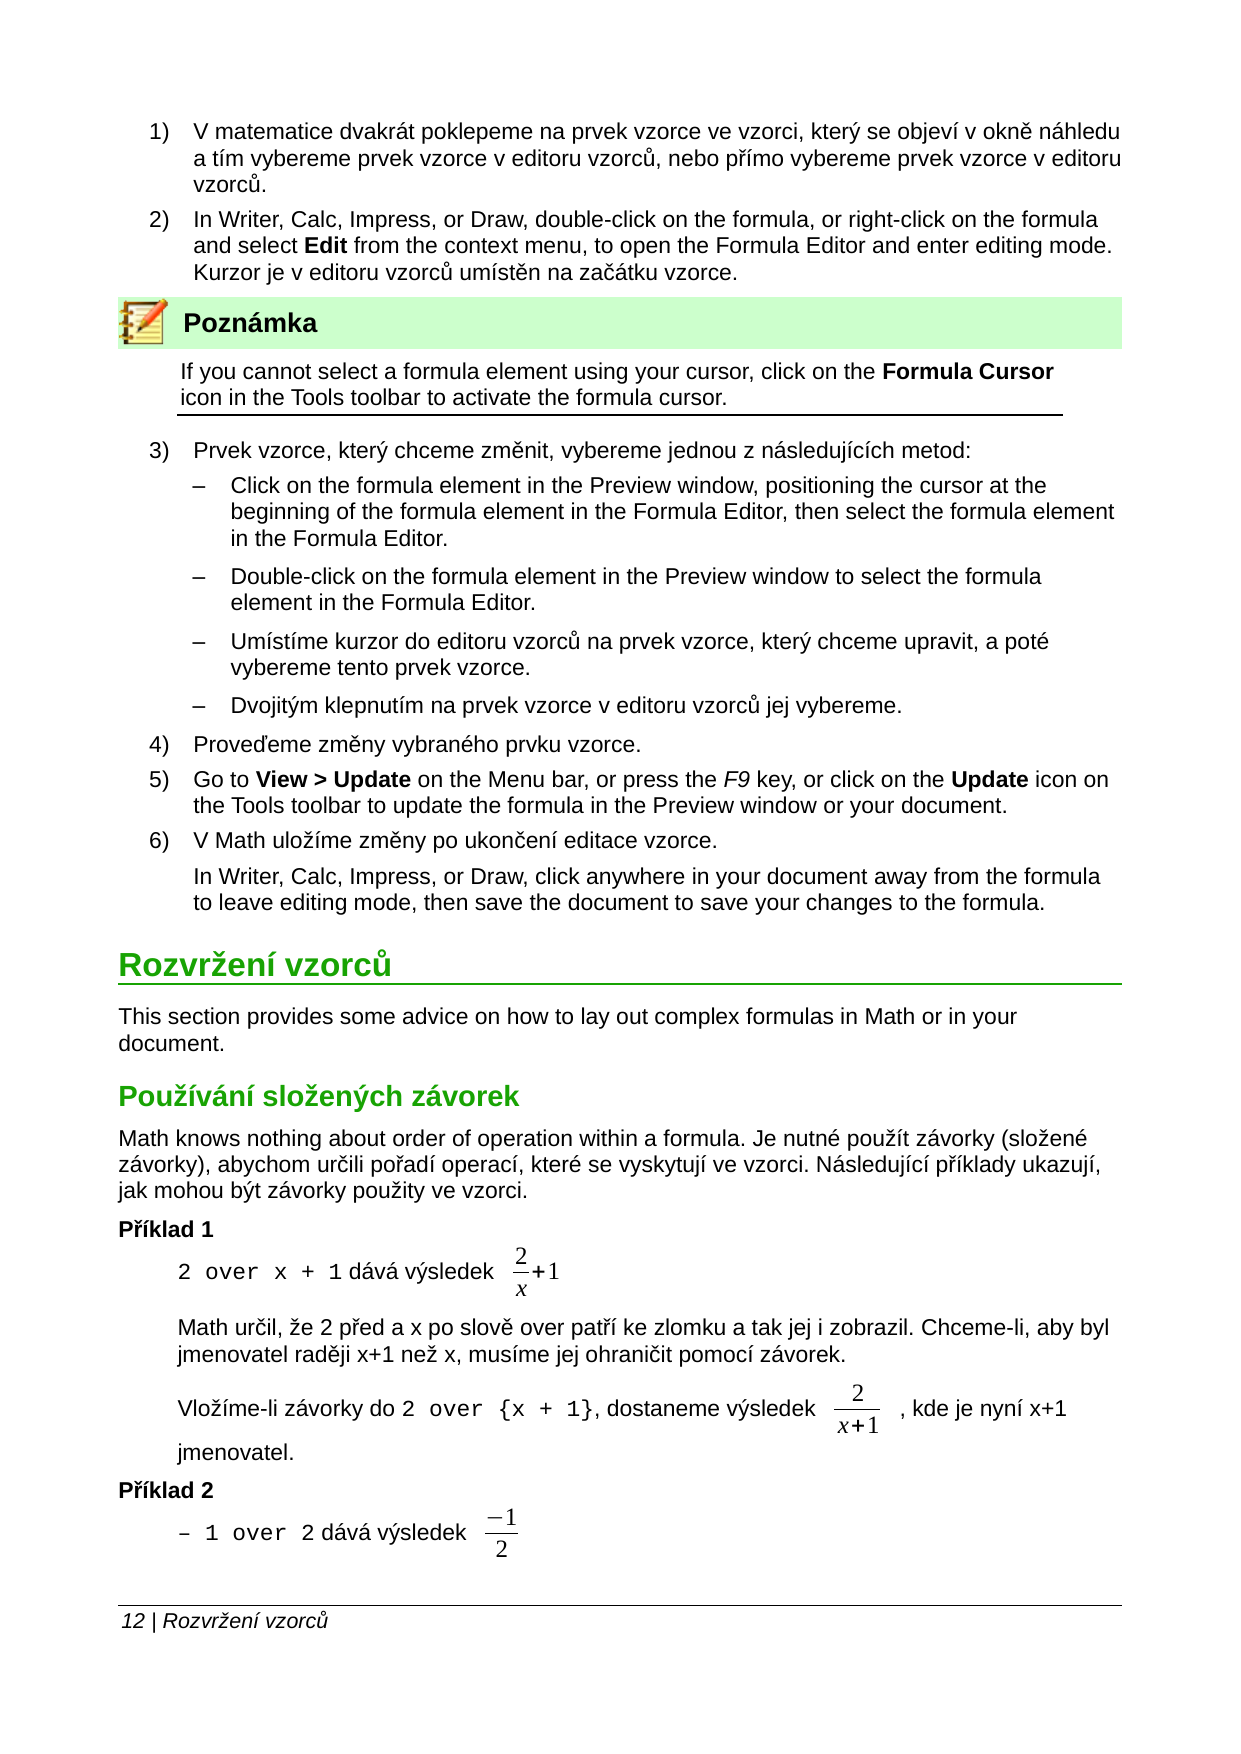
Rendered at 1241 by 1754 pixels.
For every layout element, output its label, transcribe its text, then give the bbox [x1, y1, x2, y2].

subtitle Poznámka [118, 297, 1122, 349]
list Umístíme kurzor do editoru vzorců na prvek vzorce, který chceme upravit, a poté vybereme tento prvek vzorce. [192, 628, 1122, 680]
text Math knows nothing about order of operation within a formula. Je nutné použít závorky (složené závorky), abychom určili pořadí operací, které se vyskytují ve vzorci. Následující příklady ukazují, jak mohou být závorky použity ve vzorci. [118, 1125, 1122, 1204]
text If you cannot select a formula element using your cursor, click on the Formula Cursor icon in the Tools toolbar to activate the formula cursor. [177, 355, 1063, 414]
list In Writer, Calc, Impress, or Draw, click anywhere in your document away from the formula to leave editing mode, then save the document to save your changes to the formula. [169, 863, 1122, 915]
text Příklad 1 [118, 1216, 1122, 1243]
list Dvojitým klepnutím na prvek vzorce v editoru vzorců jej vybereme. [192, 692, 1122, 719]
text Math určil, že 2 před a x po slově over patří ke zlomku a tak jej i zobrazil. Chceme-li, aby byl jmenovatel raději x+1 než x, musíme jej ohraničit pomocí závorek. [177, 1314, 1122, 1367]
picture [119, 297, 170, 348]
subtitle Rozvržení vzorců [118, 945, 1122, 983]
text – 1 over 2 dává výsledek [177, 1504, 1122, 1563]
list Proveďeme změny vybraného prvku vzorce. [169, 731, 1122, 757]
text 2 over x + 1 dává výsledek [177, 1243, 1122, 1302]
text Příklad 2 [118, 1477, 1122, 1504]
text Vložíme-li závorky do 2 over {x + 1}, dostaneme výsledek, kde je nyní x+1 jmenovatel. [177, 1379, 1122, 1465]
list Click on the formula element in the Preview window, positioning the cursor at the beginning of the formula element in the Formula Editor, then select the formula element in the Formula Editor. [192, 472, 1122, 551]
list V Math uložíme změny po ukončení editace vzorce. [169, 827, 1122, 854]
text This section provides some advice on how to lay out complex formulas in Math or in your document. [118, 1003, 1122, 1056]
list Go to View > Update on the Menu bar, or press the F9 key, or click on the Update icon on the Tools toolbar to update the formula in the Preview window or your document. [169, 766, 1122, 819]
list Double-click on the formula element in the Preview window to select the formula element in the Formula Editor. [192, 563, 1122, 616]
list Prvek vzorce, který chceme změnit, vybereme jednou z následujících metod: [169, 437, 1122, 463]
list In Writer, Calc, Impress, or Draw, double-click on the formula, or right-click on the formula and select Edit from the context menu, to open the Formula Editor and enter editing mode. Kurzor je v editoru vzorců umístěn na začátku vzorce. [169, 206, 1122, 285]
subtitle Používání složených závorek [118, 1079, 1122, 1113]
list V matematice dvakrát poklepeme na prvek vzorce ve vzorci, který se objeví v okně náhledu a tím vybereme prvek vzorce v editoru vzorců, nebo přímo vybereme prvek vzorce v editoru vzorců. [169, 118, 1122, 197]
